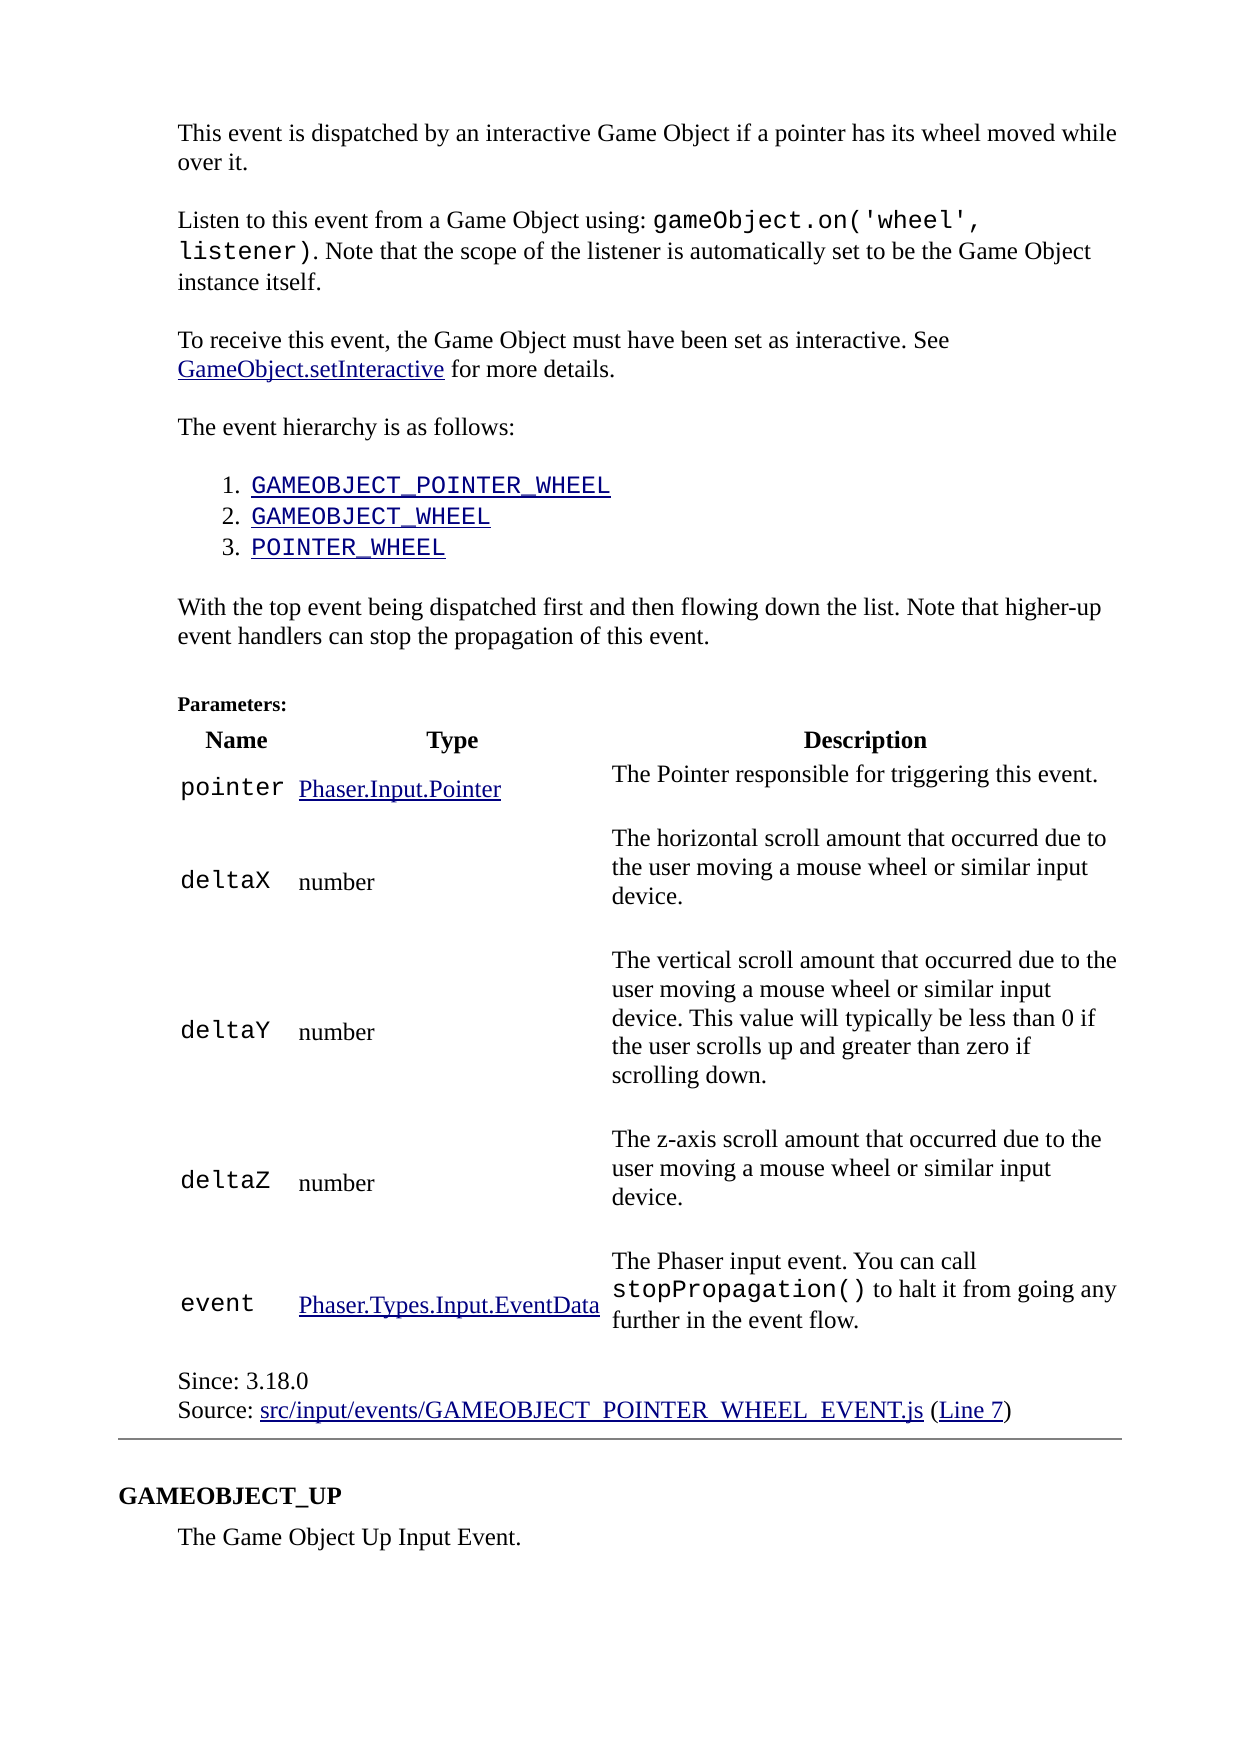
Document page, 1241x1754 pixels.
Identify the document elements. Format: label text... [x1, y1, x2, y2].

table_cell The vertical scroll amount that occurred due to the user moving a mouse wheel or similar input device. This value will typically be less than 0 if the user scrolls up and greater than zero if scrolling down. [609, 942, 1122, 1121]
list The Game Object Up Input Event. [177, 1522, 1122, 1551]
table_cell pointer [177, 757, 295, 821]
table_cell number [295, 942, 609, 1121]
table_cell The z-axis scroll amount that occurred due to the user moving a mouse wheel or similar input device. [609, 1121, 1122, 1243]
list POINTER_WHEEL [222, 532, 1122, 563]
list GAMEOBJECT_POINTER_WHEEL [222, 470, 1122, 501]
table_cell Phaser.Types.Input.EventData [295, 1243, 609, 1366]
table_cell deltaX [177, 821, 295, 942]
table_cell event [177, 1243, 295, 1366]
subtitle Source: src/input/events/GAMEOBJECT_POINTER_WHEEL_EVENT.js (Line 7) [177, 1395, 1122, 1424]
table_cell The horizontal scroll amount that occurred due to the user moving a mouse wheel or similar input device. [609, 821, 1122, 942]
list GAMEOBJECT_WHEEL [222, 501, 1122, 532]
subtitle Since: 3.18.0 [177, 1366, 1122, 1395]
subtitle GAMEOBJECT_UP [118, 1481, 1122, 1509]
table_cell Phaser.Input.Pointer [295, 757, 609, 821]
table_cell number [295, 1121, 609, 1243]
subtitle Parameters: [177, 692, 1122, 716]
table_header Description [609, 722, 1122, 757]
list With the top event being dispatched first and then flowing down the list. Note that higher-up event handlers can stop the propagation of this event. [177, 592, 1122, 650]
table_cell deltaZ [177, 1121, 295, 1243]
list This event is dispatched by an interactive Game Object if a pointer has its wheel moved while over it. [177, 118, 1122, 176]
table_header Type [295, 722, 609, 757]
list To receive this event, the Game Object must have been set as interactive. See GameObject.setInteractive for more details. [177, 325, 1122, 382]
table_cell The Phaser input event. You can call stopPropagation() to halt it from going any further in the event flow. [609, 1243, 1122, 1366]
list The event hierarchy is as follows: [177, 412, 1122, 441]
table_cell deltaY [177, 942, 295, 1121]
table_header Name [177, 722, 295, 757]
list Listen to this event from a Game Object using: gameObject.on('wheel', listener). Note that the scope of the listener is automatically set to be the Game Object instance itself. [177, 205, 1122, 296]
table_cell The Pointer responsible for triggering this event. [609, 757, 1122, 821]
table_cell number [295, 821, 609, 942]
